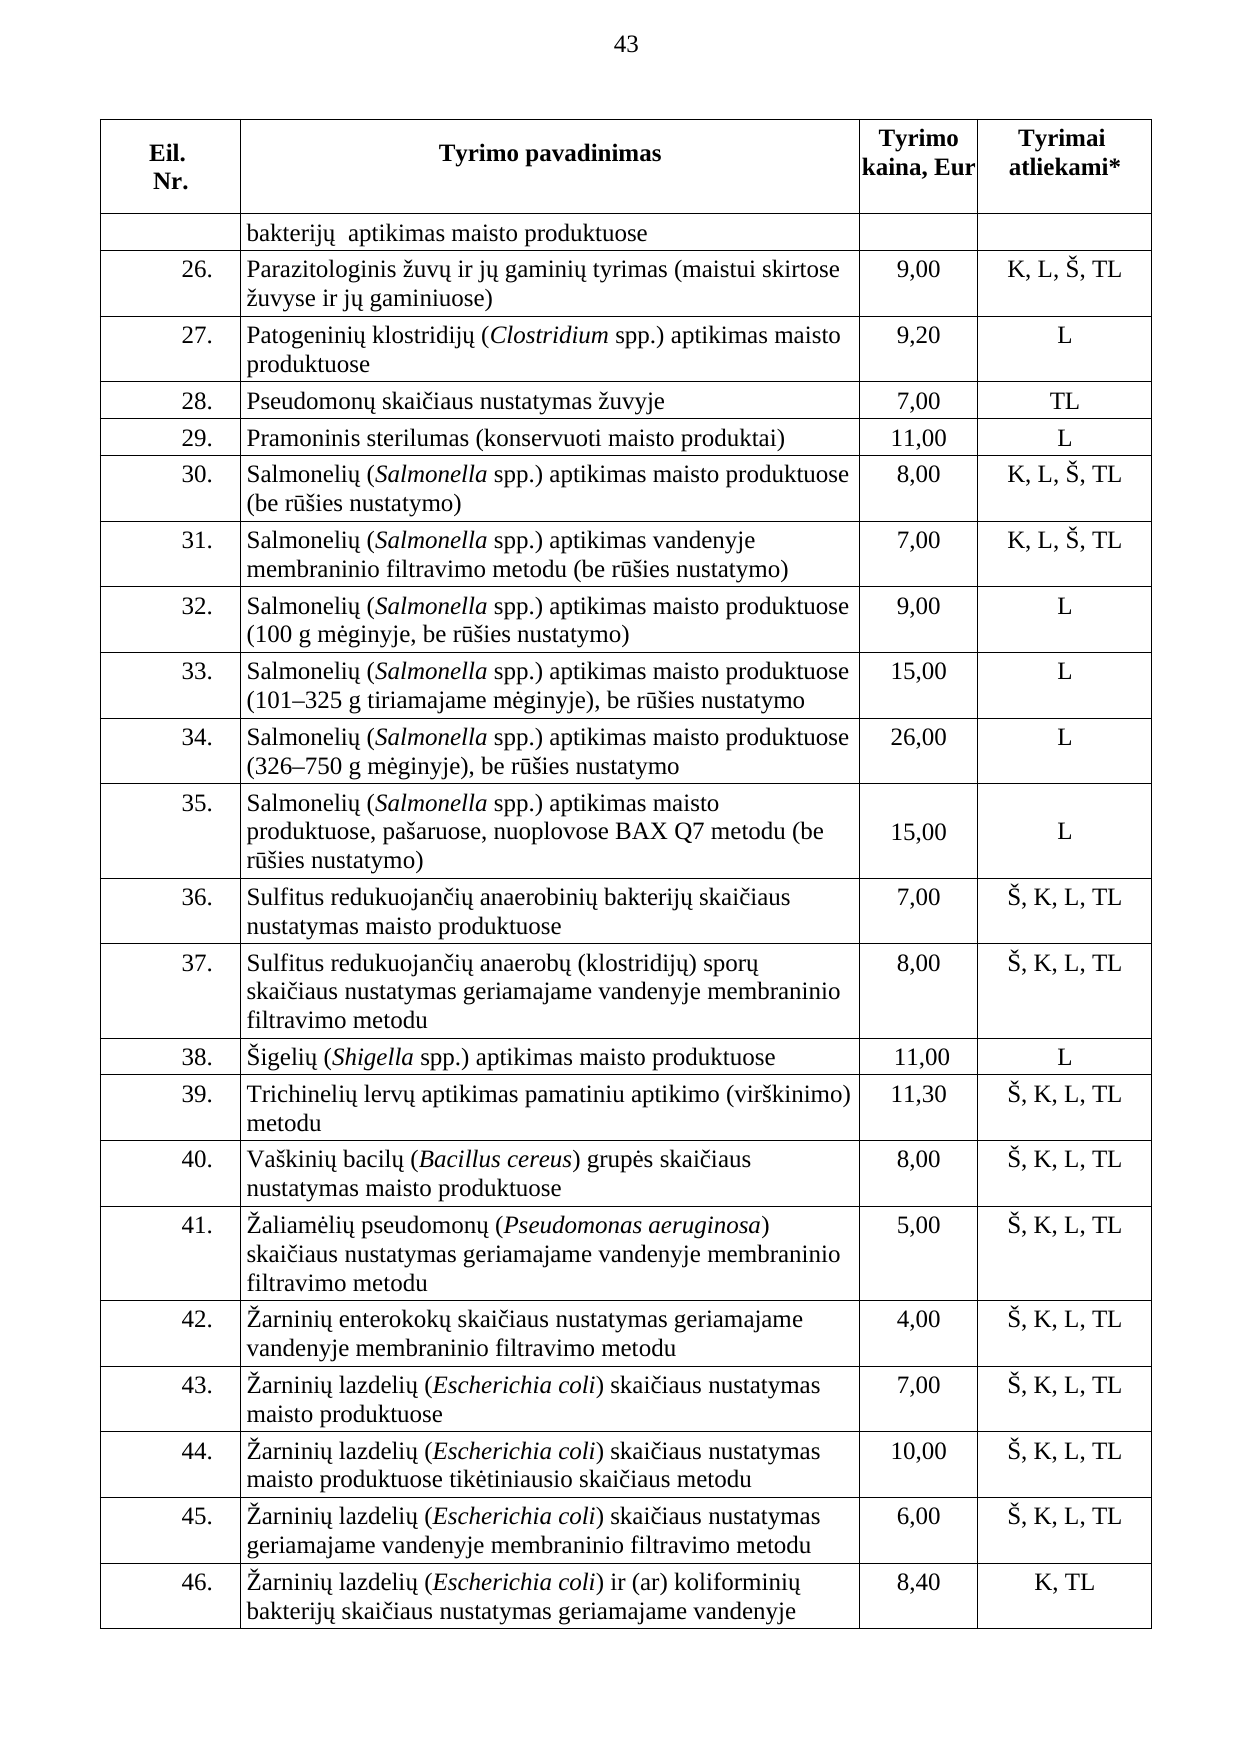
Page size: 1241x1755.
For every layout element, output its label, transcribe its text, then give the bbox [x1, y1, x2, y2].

table_cell 34. [101, 719, 240, 783]
table_cell 45. [101, 1498, 240, 1562]
table_cell TL [978, 382, 1151, 418]
table_cell bakterijų aptikimas maisto produktuose [241, 214, 859, 250]
table_cell Trichinelių lervų aptikimas pamatiniu aptikimo (virškinimo) metodu [241, 1075, 859, 1140]
table_cell 8,00 [860, 944, 977, 1037]
table_cell Š, K, L, TL [978, 1075, 1151, 1140]
table_cell 11,30 [860, 1075, 977, 1140]
table_cell L [978, 653, 1151, 717]
table_cell 42. [101, 1301, 240, 1366]
table_cell Salmonelių (Salmonella spp.) aptikimas maisto produktuose, pašaruose, nuoplovose BAX Q7 metodu (be rūšies nustatymo) [241, 784, 859, 877]
table_cell 7,00 [860, 382, 977, 418]
table_cell 11,00 [860, 419, 977, 455]
table_cell 9,00 [860, 251, 977, 316]
table_header Tyrimo kaina, Eur [860, 120, 977, 213]
table_cell L [978, 784, 1151, 877]
table_cell Pseudomonų skaičiaus nustatymas žuvyje [241, 382, 859, 418]
table_cell 38. [101, 1039, 240, 1074]
table_cell 31. [101, 522, 240, 586]
table_cell K, L, Š, TL [978, 522, 1151, 586]
table_cell K, TL [978, 1564, 1151, 1628]
table_cell Patogeninių klostridijų (Clostridium spp.) aptikimas maisto produktuose [241, 317, 859, 381]
table_cell Žaliamėlių pseudomonų (Pseudomonas aeruginosa) skaičiaus nustatymas geriamajame vandenyje membraninio filtravimo metodu [241, 1207, 859, 1300]
table_cell 15,00 [860, 653, 977, 717]
table_cell L [978, 719, 1151, 783]
table_cell 32. [101, 587, 240, 652]
table_cell Š, K, L, TL [978, 1141, 1151, 1206]
table_cell Salmonelių (Salmonella spp.) aptikimas maisto produktuose (be rūšies nustatymo) [241, 456, 859, 521]
table_cell 5,00 [860, 1207, 977, 1300]
table_cell Š, K, L, TL [978, 1498, 1151, 1562]
table_cell [978, 214, 1151, 250]
table_cell Š, K, L, TL [978, 1207, 1151, 1300]
table_cell 30. [101, 456, 240, 521]
table_cell Šigelių (Shigella spp.) aptikimas maisto produktuose [241, 1039, 859, 1074]
table_cell Salmonelių (Salmonella spp.) aptikimas vandenyje membraninio filtravimo metodu (be rūšies nustatymo) [241, 522, 859, 586]
table_cell L [978, 587, 1151, 652]
table_cell Žarninių lazdelių (Escherichia coli) skaičiaus nustatymas maisto produktuose [241, 1367, 859, 1431]
table_cell Žarninių lazdelių (Escherichia coli) skaičiaus nustatymas geriamajame vandenyje membraninio filtravimo metodu [241, 1498, 859, 1562]
table_cell 15,00 [860, 784, 977, 877]
table_cell 4,00 [860, 1301, 977, 1366]
table_cell Salmonelių (Salmonella spp.) aptikimas maisto produktuose (326–750 g mėginyje), be rūšies nustatymo [241, 719, 859, 783]
table_cell [101, 214, 240, 250]
table_cell 7,00 [860, 879, 977, 943]
table_cell L [978, 317, 1151, 381]
table_cell Š, K, L, TL [978, 879, 1151, 943]
table_cell Žarninių lazdelių (Escherichia coli) skaičiaus nustatymas maisto produktuose tikėtiniausio skaičiaus metodu [241, 1432, 859, 1497]
table_cell Salmonelių (Salmonella spp.) aptikimas maisto produktuose (100 g mėginyje, be rūšies nustatymo) [241, 587, 859, 652]
table_cell 37. [101, 944, 240, 1037]
table_cell L [978, 419, 1151, 455]
table_cell Sulfitus redukuojančių anaerobų (klostridijų) sporų skaičiaus nustatymas geriamajame vandenyje membraninio filtravimo metodu [241, 944, 859, 1037]
table_header Tyrimo pavadinimas [241, 120, 859, 213]
table_cell 9,00 [860, 587, 977, 652]
table_cell 26. [101, 251, 240, 316]
table_cell 39. [101, 1075, 240, 1140]
table_cell 35. [101, 784, 240, 877]
table_cell 8,00 [860, 456, 977, 521]
table_cell 46. [101, 1564, 240, 1628]
table_cell L [978, 1039, 1151, 1074]
table_cell Pramoninis sterilumas (konservuoti maisto produktai) [241, 419, 859, 455]
table_cell Š, K, L, TL [978, 1367, 1151, 1431]
table_cell Š, K, L, TL [978, 1301, 1151, 1366]
table_cell K, L, Š, TL [978, 251, 1151, 316]
table_cell 8,40 [860, 1564, 977, 1628]
table_cell Žarninių lazdelių (Escherichia coli) ir (ar) koliforminių bakterijų skaičiaus nustatymas geriamajame vandenyje [241, 1564, 859, 1628]
table_cell Š, K, L, TL [978, 944, 1151, 1037]
table_header Tyrimai atliekami* [978, 120, 1151, 213]
table_cell 28. [101, 382, 240, 418]
table_cell Parazitologinis žuvų ir jų gaminių tyrimas (maistui skirtose žuvyse ir jų gaminiuose) [241, 251, 859, 316]
table_cell Sulfitus redukuojančių anaerobinių bakterijų skaičiaus nustatymas maisto produktuose [241, 879, 859, 943]
table_cell 40. [101, 1141, 240, 1206]
table_cell 41. [101, 1207, 240, 1300]
table_cell Vaškinių bacilų (Bacillus cereus) grupės skaičiaus nustatymas maisto produktuose [241, 1141, 859, 1206]
table_header Eil. Nr. [101, 120, 240, 213]
table_cell 36. [101, 879, 240, 943]
table_cell 29. [101, 419, 240, 455]
table_cell [860, 214, 977, 250]
table_cell 7,00 [860, 522, 977, 586]
table_cell 33. [101, 653, 240, 717]
table_cell 6,00 [860, 1498, 977, 1562]
table_cell 43. [101, 1367, 240, 1431]
table_cell K, L, Š, TL [978, 456, 1151, 521]
table_cell 11,00 [860, 1039, 977, 1074]
table_cell 44. [101, 1432, 240, 1497]
table_cell 7,00 [860, 1367, 977, 1431]
table_cell 10,00 [860, 1432, 977, 1497]
table_cell Salmonelių (Salmonella spp.) aptikimas maisto produktuose (101–325 g tiriamajame mėginyje), be rūšies nustatymo [241, 653, 859, 717]
table_cell 8,00 [860, 1141, 977, 1206]
table_cell 9,20 [860, 317, 977, 381]
table_cell 27. [101, 317, 240, 381]
table_cell Š, K, L, TL [978, 1432, 1151, 1497]
table_cell 26,00 [860, 719, 977, 783]
table_cell Žarninių enterokokų skaičiaus nustatymas geriamajame vandenyje membraninio filtravimo metodu [241, 1301, 859, 1366]
